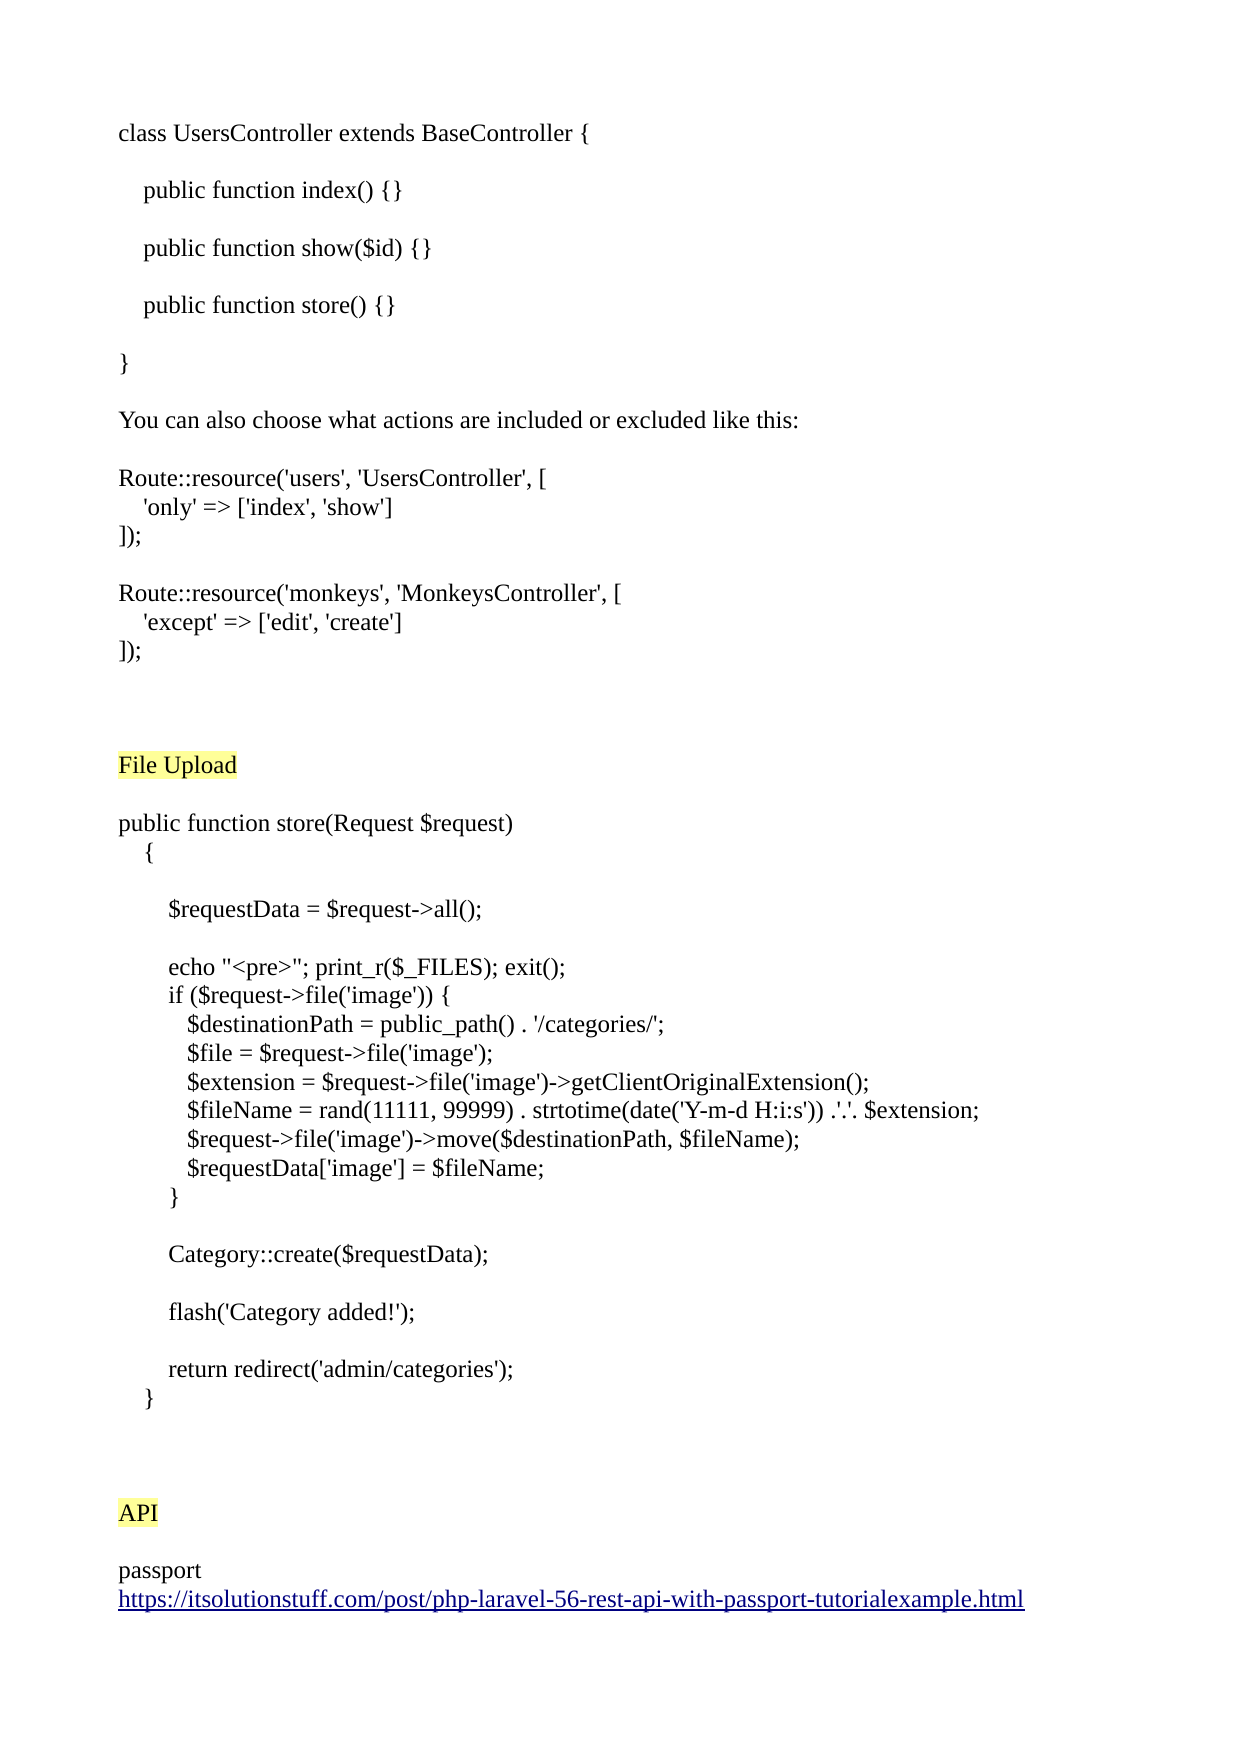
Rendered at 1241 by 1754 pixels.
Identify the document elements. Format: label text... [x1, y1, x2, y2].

text public function store() {} [118, 291, 1122, 319]
text } [118, 1383, 1122, 1412]
text passport [118, 1556, 1122, 1584]
text API [118, 1498, 1122, 1527]
text return redirect('admin/categories'); [118, 1354, 1122, 1383]
text } [118, 1182, 1122, 1211]
text https://itsolutionstuff.com/post/php-laravel-56-rest-api-with-passport-tutorialexample.html [118, 1584, 1122, 1613]
text $request->file('image')->move($destinationPath, $fileName); [118, 1124, 1122, 1153]
text $requestData = $request->all(); [118, 894, 1122, 923]
text You can also choose what actions are included or excluded like this: [118, 406, 1122, 434]
text public function store(Request $request) [118, 808, 1122, 837]
text $destinationPath = public_path() . '/categories/'; [118, 1009, 1122, 1038]
text Category::create($requestData); [118, 1239, 1122, 1268]
text class UsersController extends BaseController { [118, 118, 1122, 147]
text Route::resource('users', 'UsersController', [ [118, 463, 1122, 492]
text $extension = $request->file('image')->getClientOriginalExtension(); [118, 1067, 1122, 1096]
text 'only' => ['index', 'show'] [118, 492, 1122, 521]
text $fileName = rand(11111, 99999) . strtotime(date('Y-m-d H:i:s')) .'.'. $extension; [118, 1096, 1122, 1124]
text $requestData['image'] = $fileName; [118, 1153, 1122, 1182]
text Route::resource('monkeys', 'MonkeysController', [ [118, 578, 1122, 607]
text public function index() {} [118, 176, 1122, 204]
text ]); [118, 636, 1122, 664]
text { [118, 837, 1122, 866]
text 'except' => ['edit', 'create'] [118, 607, 1122, 636]
text echo "<pre>"; print_r($_FILES); exit(); [118, 952, 1122, 981]
text ]); [118, 521, 1122, 549]
text } [118, 348, 1122, 377]
text flash('Category added!'); [118, 1297, 1122, 1326]
text if ($request->file('image')) { [118, 981, 1122, 1009]
text $file = $request->file('image'); [118, 1038, 1122, 1067]
text File Upload [118, 751, 1122, 779]
text public function show($id) {} [118, 233, 1122, 262]
